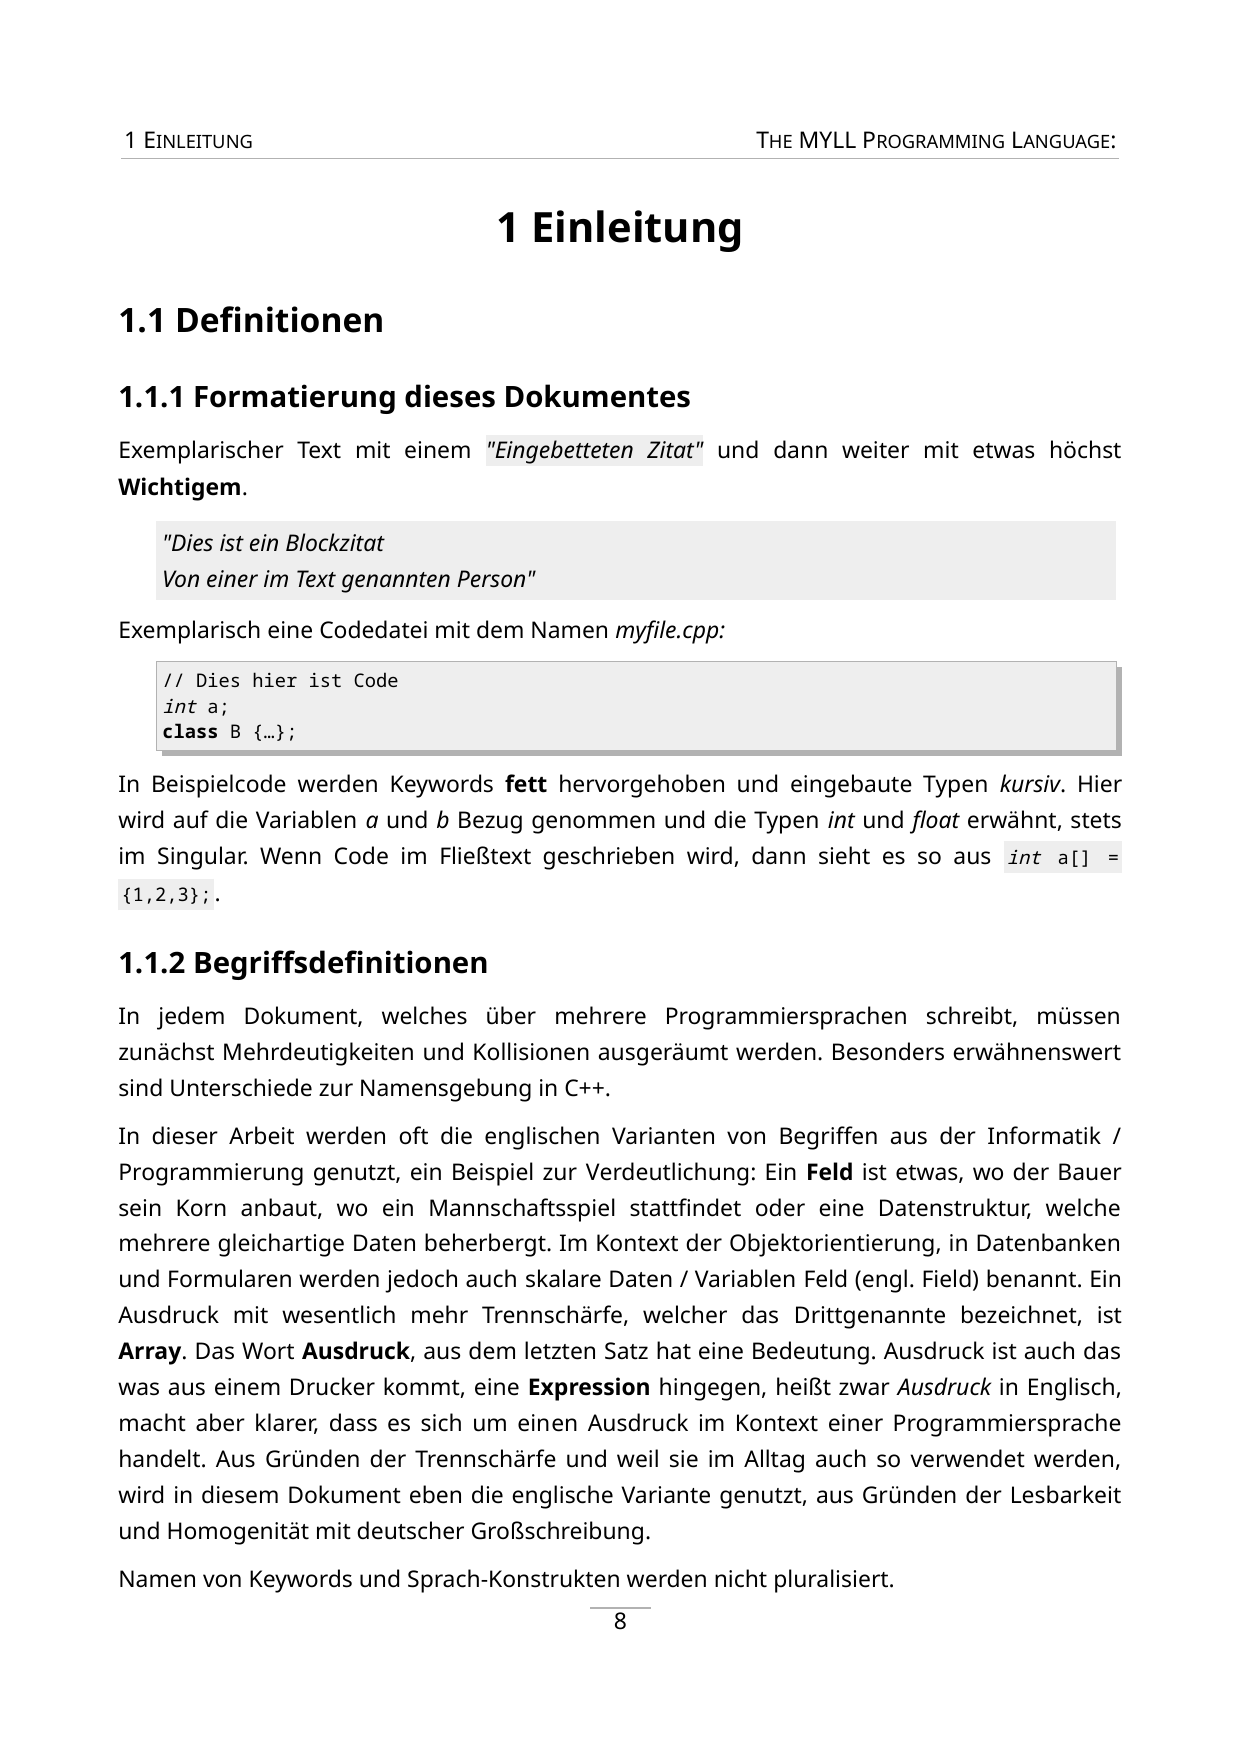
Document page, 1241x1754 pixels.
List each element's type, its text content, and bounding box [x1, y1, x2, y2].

subtitle Einleitung [118, 198, 1122, 255]
text Namen von Keywords und Sprach-Konstrukten werden nicht pluralisiert. [118, 1563, 1122, 1594]
text "Dies ist ein Blockzitat Von einer im Text genannten Person" [156, 521, 1116, 600]
text In jedem Dokument, welches über mehrere Programmiersprachen schreibt, müssen zunächst Mehrdeutigkeiten und Kollisionen ausgeräumt werden. Besonders erwähnenswert sind Unterschiede zur Namensgebung in C++. [118, 1000, 1122, 1103]
text In Beispielcode werden Keywords fett hervorgehoben und eingebaute Typen kursiv. Hier wird auf die Variablen a und b Bezug genommen und die Typen int und float erwähnt, stets im Singular. Wenn Code im Fließtext geschrieben wird, dann sieht es so aus int a[] = {1,2,3};. [118, 768, 1122, 910]
text // Dies hier ist Code int a; [157, 662, 1116, 712]
text In dieser Arbeit werden oft die englischen Varianten von Begriffen aus der Informatik / Programmierung genutzt, ein Beispiel zur Verdeutlichung: Ein Feld ist etwas, wo der Bauer sein Korn anbaut, wo ein Mannschaftsspiel stattfindet oder eine Datenstruktur, welche mehrere gleichartige Daten beherbergt. Im Kontext der Objektorientierung, in Datenbanken und Formularen werden jedoch auch skalare Daten / Variablen Feld (engl. Field) benannt. Ein Ausdruck mit wesentlich mehr Trennschärfe, welcher das Drittgenannte bezeichnet, ist Array. Das Wort Ausdruck, aus dem letzten Satz hat eine Bedeutung. Ausdruck ist auch das was aus einem Drucker kommt, eine Expression hingegen, heißt zwar Ausdruck in Englisch, macht aber klarer, dass es sich um einen Ausdruck im Kontext einer Programmiersprache handelt. Aus Gründen der Trennschärfe und weil sie im Alltag auch so verwendet werden, wird in diesem Dokument eben die englische Variante genutzt, aus Gründen der Lesbarkeit und Homogenität mit deutscher Großschreibung. [118, 1119, 1122, 1546]
text Exemplarischer Text mit einem "Eingebetteten Zitat" und dann weiter mit etwas höchst Wichtigem. [118, 434, 1122, 502]
subtitle Formatierung dieses Dokumentes [118, 376, 1122, 416]
subtitle Begriffsdefinitionen [118, 942, 1122, 982]
subtitle Definitionen [118, 296, 1122, 342]
text Exemplarisch eine Codedatei mit dem Namen myfile.cpp: [118, 614, 1122, 645]
text class B {…}; [157, 712, 1116, 750]
